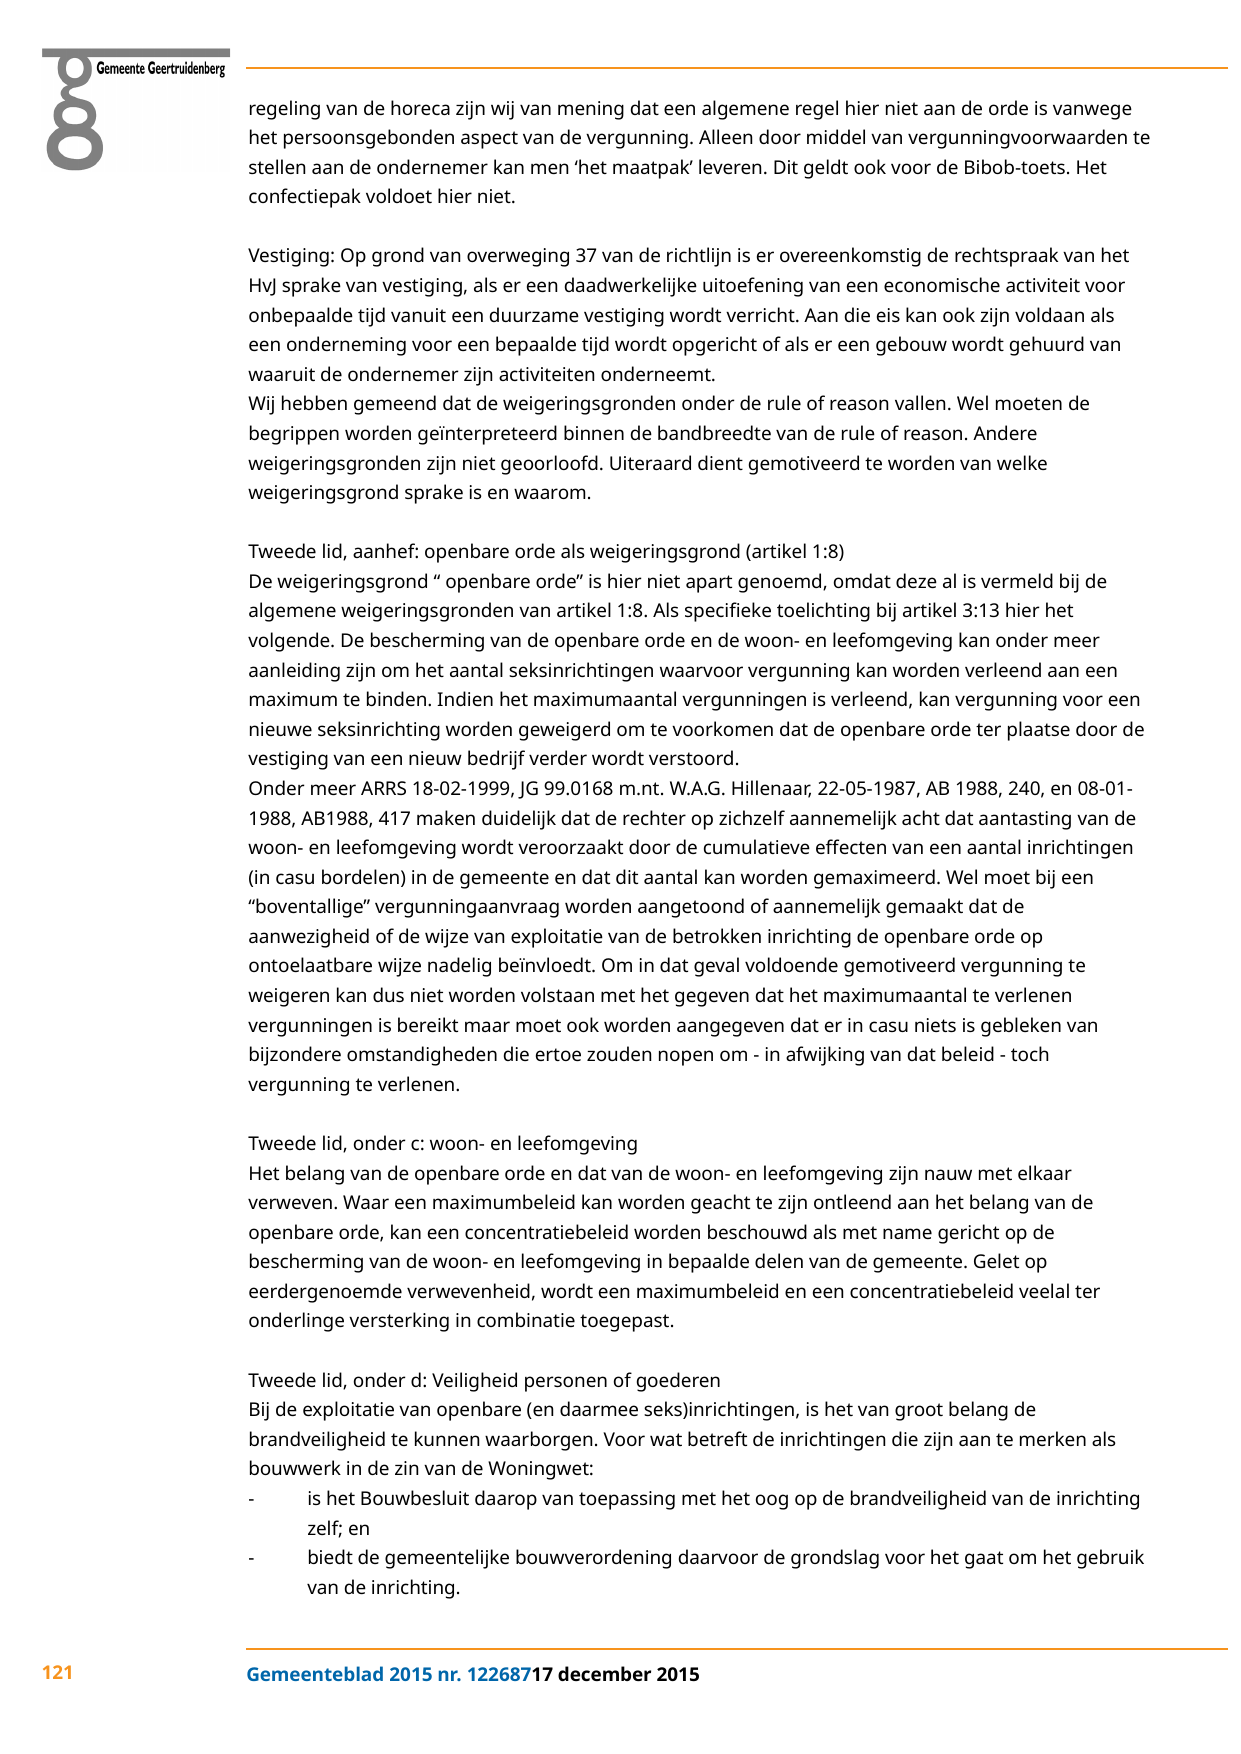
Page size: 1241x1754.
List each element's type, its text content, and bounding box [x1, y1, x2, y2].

text Bij de exploitatie van openbare (en daarmee seks)inrichtingen, is het van groot belang de brandveiligheid te kunnen waarborgen. Voor wat betreft de inrichtingen die zijn aan te merken als bouwwerk in de zin van de Woningwet: [248, 1396, 1152, 1481]
picture [41, 47, 231, 172]
list biedt de gemeentelijke bouwverordening daarvoor de grondslag voor het gaat om het gebruik van de inrichting. [248, 1544, 1152, 1600]
text Vestiging: Op grond van overweging 37 van de richtlijn is er overeenkomstig de rechtspraak van het HvJ sprake van vestiging, als er een daadwerkelijke uitoefening van een economische activiteit voor onbepaalde tijd vanuit een duurzame vestiging wordt verricht. Aan die eis kan ook zijn voldaan als een onderneming voor een bepaalde tijd wordt opgericht of als er een gebouw wordt gehuurd van waaruit de ondernemer zijn activiteiten onderneemt. [248, 243, 1152, 387]
text Wij hebben gemeend dat de weigeringsgronden onder de rule of reason vallen. Wel moeten de begrippen worden geïnterpreteerd binnen de bandbreedte van de rule of reason. Andere weigeringsgronden zijn niet geoorloofd. Uiteraard dient gemotiveerd te worden van welke weigeringsgrond sprake is en waarom. [248, 391, 1152, 505]
text Het belang van de openbare orde en dat van de woon- en leefomgeving zijn nauw met elkaar verweven. Waar een maximumbeleid kan worden geacht te zijn ontleend aan het belang van de openbare orde, kan een concentratiebeleid worden beschouwd als met name gericht op de bescherming van de woon- en leefomgeving in bepaalde delen van de gemeente. Gelet op eerdergenoemde verwevenheid, wordt een maximumbeleid en een concentratiebeleid veelal ter onderlinge versterking in combinatie toegepast. [248, 1160, 1152, 1333]
text Tweede lid, aanhef: openbare orde als weigeringsgrond (artikel 1:8) [248, 538, 1152, 564]
text Tweede lid, onder d: Veiligheid personen of goederen [248, 1367, 1152, 1393]
list is het Bouwbesluit daarop van toepassing met het oog op de brandveiligheid van de inrichting zelf; en [248, 1485, 1152, 1541]
text regeling van de horeca zijn wij van mening dat een algemene regel hier niet aan de orde is vanwege het persoonsgebonden aspect van de vergunning. Alleen door middel van vergunningvoorwaarden te stellen aan de ondernemer kan men ‘het maatpak’ leveren. Dit geldt ook voor de Bibob-toets. Het confectiepak voldoet hier niet. [248, 95, 1152, 209]
text Tweede lid, onder c: woon- en leefomgeving [248, 1130, 1152, 1156]
text De weigeringsgrond “ openbare orde” is hier niet apart genoemd, omdat deze al is vermeld bij de algemene weigeringsgronden van artikel 1:8. Als specifieke toelichting bij artikel 3:13 hier het volgende. De bescherming van de openbare orde en de woon- en leefomgeving kan onder meer aanleiding zijn om het aantal seksinrichtingen waarvoor vergunning kan worden verleend aan een maximum te binden. Indien het maximumaantal vergunningen is verleend, kan vergunning voor een nieuwe seksinrichting worden geweigerd om te voorkomen dat de openbare orde ter plaatse door de vestiging van een nieuw bedrijf verder wordt verstoord. [248, 568, 1152, 771]
text Onder meer ARRS 18-02-1999, JG 99.0168 m.nt. W.A.G. Hillenaar, 22-05-1987, AB 1988, 240, en 08-01-1988, AB1988, 417 maken duidelijk dat de rechter op zichzelf aannemelijk acht dat aantasting van de woon- en leefomgeving wordt veroorzaakt door de cumulatieve effecten van een aantal inrichtingen (in casu bordelen) in de gemeente en dat dit aantal kan worden gemaximeerd. Wel moet bij een “boventallige” vergunningaanvraag worden aangetoond of aannemelijk gemaakt dat de aanwezigheid of de wijze van exploitatie van de betrokken inrichting de openbare orde op ontoelaatbare wijze nadelig beïnvloedt. Om in dat geval voldoende gemotiveerd vergunning te weigeren kan dus niet worden volstaan met het gegeven dat het maximumaantal te verlenen vergunningen is bereikt maar moet ook worden aangegeven dat er in casu niets is gebleken van bijzondere omstandigheden die ertoe zouden nopen om - in afwijking van dat beleid - toch vergunning te verlenen. [248, 775, 1152, 1097]
